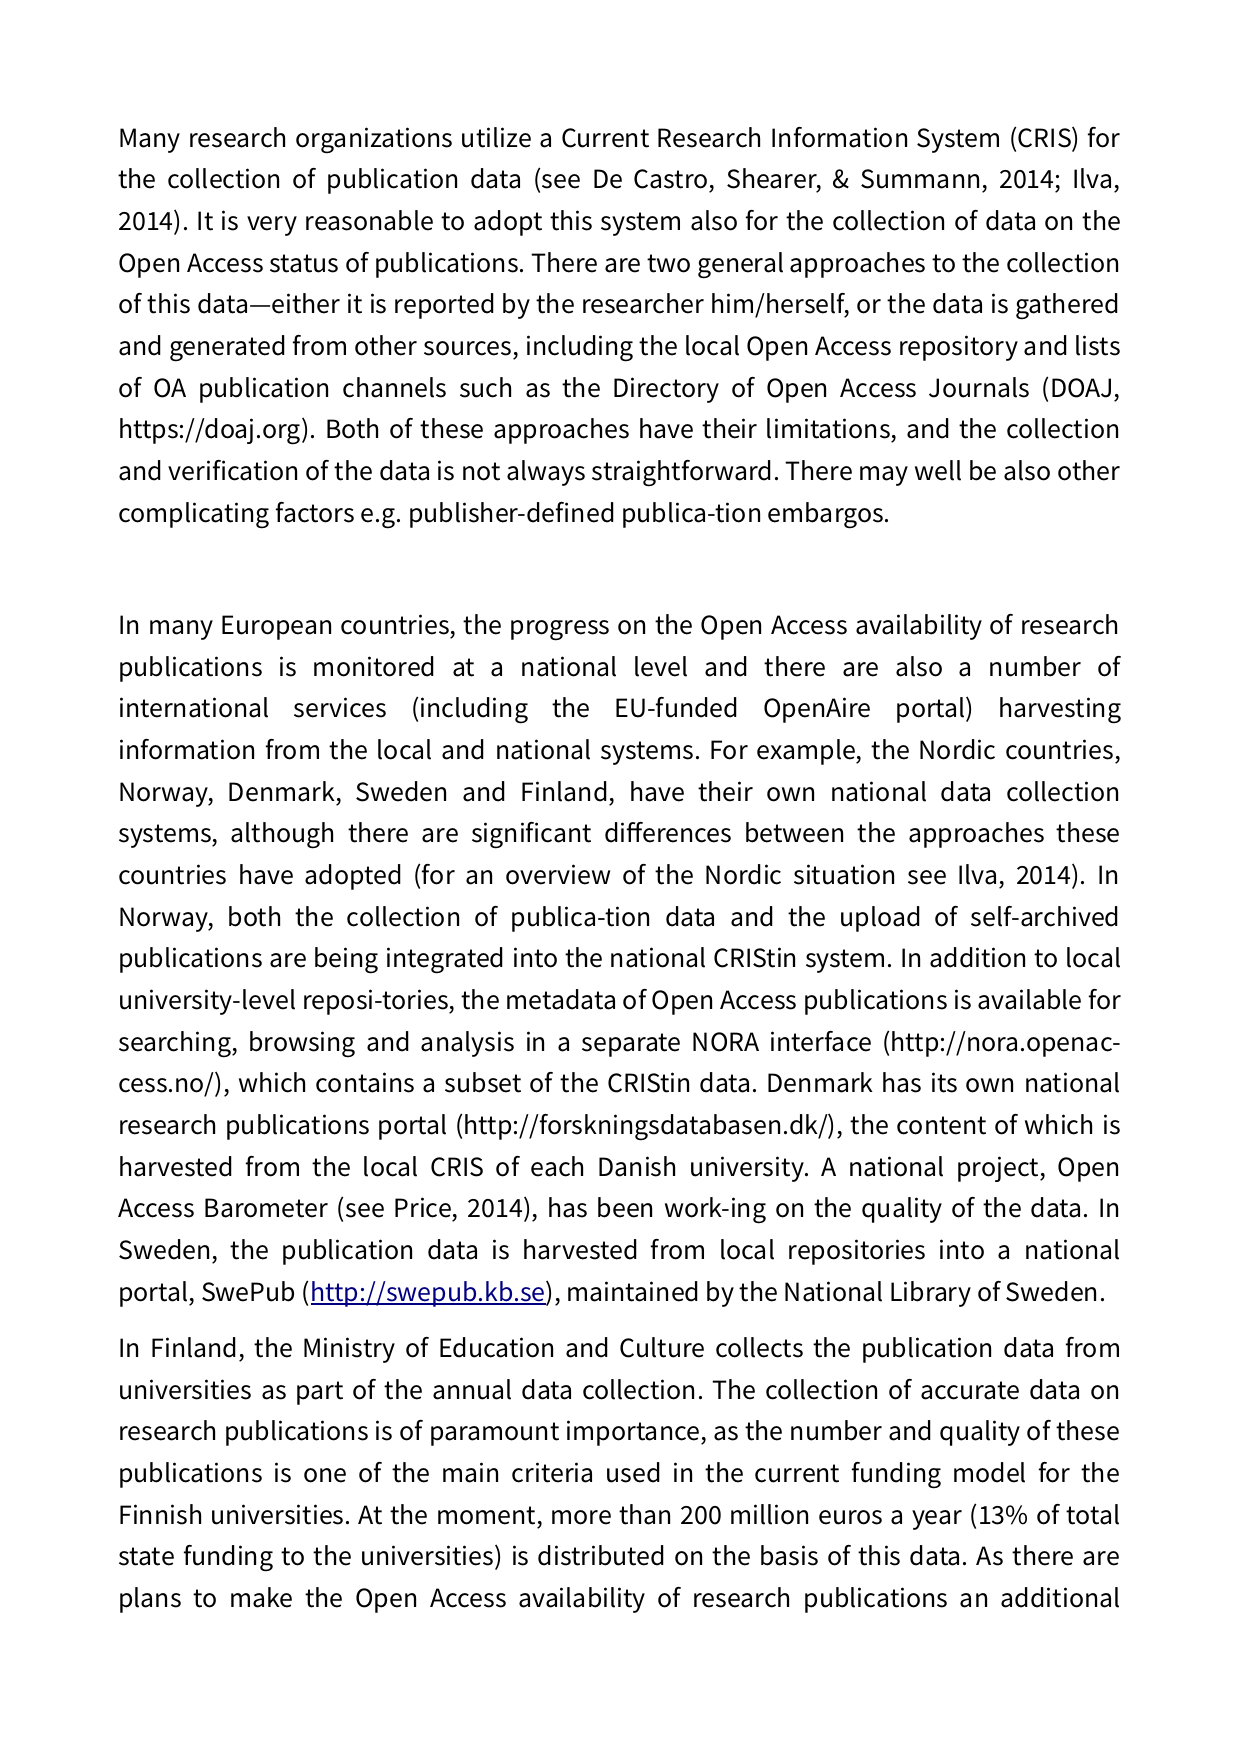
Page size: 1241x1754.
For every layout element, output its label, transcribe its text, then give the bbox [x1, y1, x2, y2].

text Many research organizations utilize a Current Research Information System (CRIS) for the collection of publication data (see De Castro, Shearer, & Summann, 2014; Ilva, 2014). It is very reasonable to adopt this system also for the collection of data on the Open Access status of publications. There are two general approaches to the collection of this data—either it is reported by the researcher him/herself, or the data is gathered and generated from other sources, including the local Open Access repository and lists of OA publication channels such as the Directory of Open Access Journals (DOAJ, https://doaj.org). Both of these approaches have their limitations, and the collection and verification of the data is not always straightforward. There may well be also other complicating factors e.g. publisher-defined publica-tion embargos. [118, 118, 1122, 529]
text In Finland, the Ministry of Education and Culture collects the publication data from universities as part of the annual data collection. The collection of accurate data on research publications is of paramount importance, as the number and quality of these publications is one of the main criteria used in the current funding model for the Finnish universities. At the moment, more than 200 million euros a year (13% of total state funding to the universities) is distributed on the basis of this data. As there are plans to make the Open Access availability of research publications an additional [118, 1328, 1122, 1615]
text In many European countries, the progress on the Open Access availability of research publications is monitored at a national level and there are also a number of international services (including the EU-funded OpenAire portal) harvesting information from the local and national systems. For example, the Nordic countries, Norway, Denmark, Sweden and Finland, have their own national data collection systems, although there are significant differences between the approaches these countries have adopted (for an overview of the Nordic situation see Ilva, 2014). In Norway, both the collection of publica-tion data and the upload of self-archived publications are being integrated into the national CRIStin system. In addition to local university-level reposi-tories, the metadata of Open Access publications is available for searching, browsing and analysis in a separate NORA interface (http://nora.openac-cess.no/), which contains a subset of the CRIStin data. Denmark has its own national research publications portal (http://forskningsdatabasen.dk/), the content of which is harvested from the local CRIS of each Danish university. A national project, Open Access Barometer (see Price, 2014), has been work-ing on the quality of the data. In Sweden, the publication data is harvested from local repositories into a national portal, SwePub (http://swepub.kb.se), maintained by the National Library of Sweden. [118, 606, 1122, 1308]
